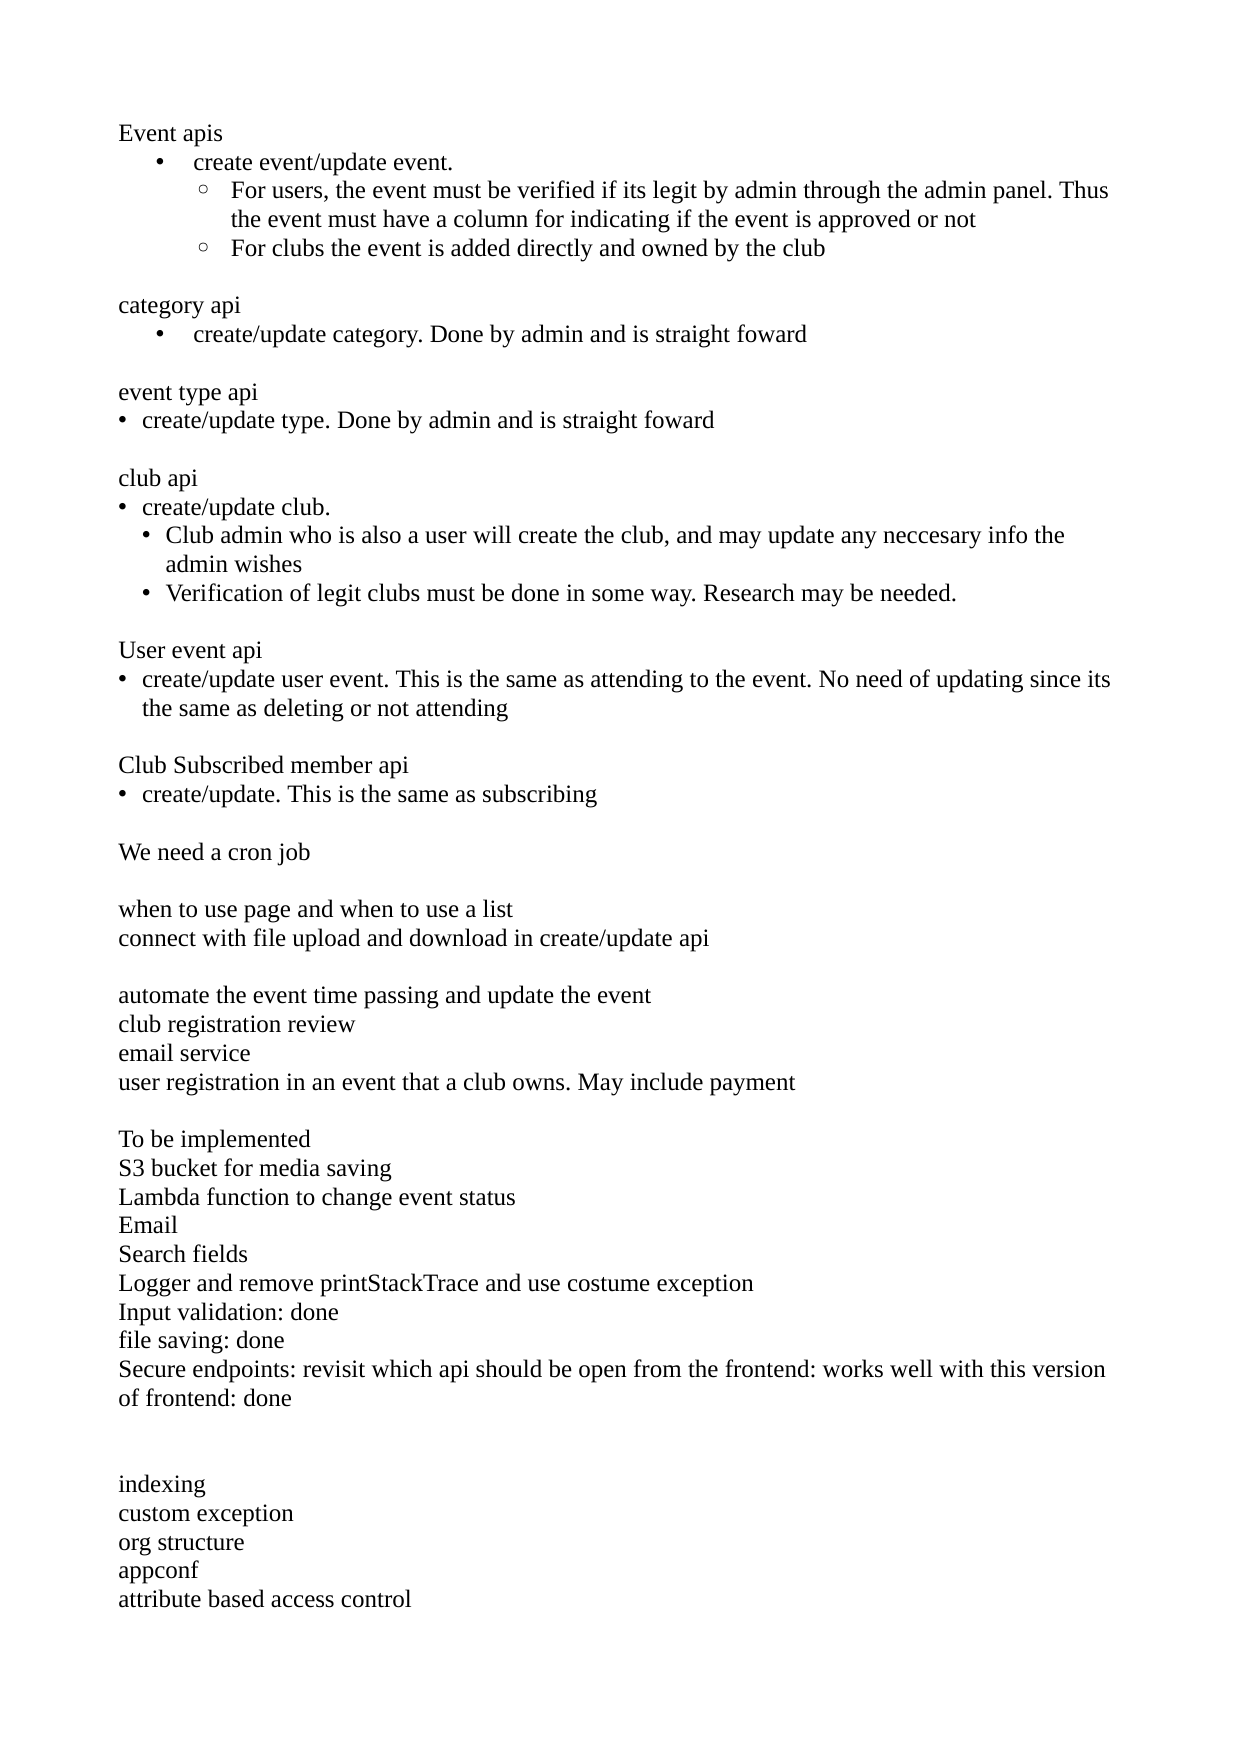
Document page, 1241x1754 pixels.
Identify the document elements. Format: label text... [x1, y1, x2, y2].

text We need a cron job [118, 837, 1122, 866]
text user registration in an event that a club owns. May include payment [118, 1067, 1122, 1096]
text event type api [118, 377, 1122, 406]
text User event api [118, 636, 1122, 664]
list Club admin who is also a user will create the club, and may update any neccesary info the admin wishes [142, 521, 1122, 578]
list create/update user event. This is the same as attending to the event. No need of updating since its the same as deleting or not attending [118, 664, 1122, 722]
text Club Subscribed member api [118, 751, 1122, 779]
text Search fields [118, 1239, 1122, 1268]
text category api [118, 291, 1122, 319]
text Logger and remove printStackTrace and use costume exception [118, 1268, 1122, 1297]
list create/update. This is the same as subscribing [118, 779, 1122, 808]
list For users, the event must be verified if its legit by admin through the admin panel. Thus the event must have a column for indicating if the event is approved or not [193, 176, 1122, 233]
text Email [118, 1211, 1122, 1239]
text Lambda function to change event status [118, 1182, 1122, 1211]
text To be implemented [118, 1124, 1122, 1153]
text custom exception [118, 1498, 1122, 1527]
text email service [118, 1038, 1122, 1067]
text club api [118, 463, 1122, 492]
text file saving: done [118, 1326, 1122, 1354]
text connect with file upload and download in create/update api [118, 923, 1122, 952]
text Event apis [118, 118, 1122, 147]
list create/update club. [118, 492, 1122, 521]
text Input validation: done [118, 1297, 1122, 1326]
text Secure endpoints: revisit which api should be open from the frontend: works well with this version of frontend: done [118, 1354, 1122, 1412]
text indexing [118, 1469, 1122, 1498]
text appconf [118, 1556, 1122, 1584]
text when to use page and when to use a list [118, 894, 1122, 923]
text attribute based access control [118, 1584, 1122, 1613]
list create event/update event. [156, 147, 1122, 176]
text automate the event time passing and update the event [118, 981, 1122, 1009]
text S3 bucket for media saving [118, 1153, 1122, 1182]
text club registration review [118, 1009, 1122, 1038]
list Verification of legit clubs must be done in some way. Research may be needed. [142, 578, 1122, 607]
list create/update type. Done by admin and is straight foward [118, 406, 1122, 434]
text org structure [118, 1527, 1122, 1556]
list create/update category. Done by admin and is straight foward [156, 319, 1122, 348]
list For clubs the event is added directly and owned by the club [193, 233, 1122, 262]
